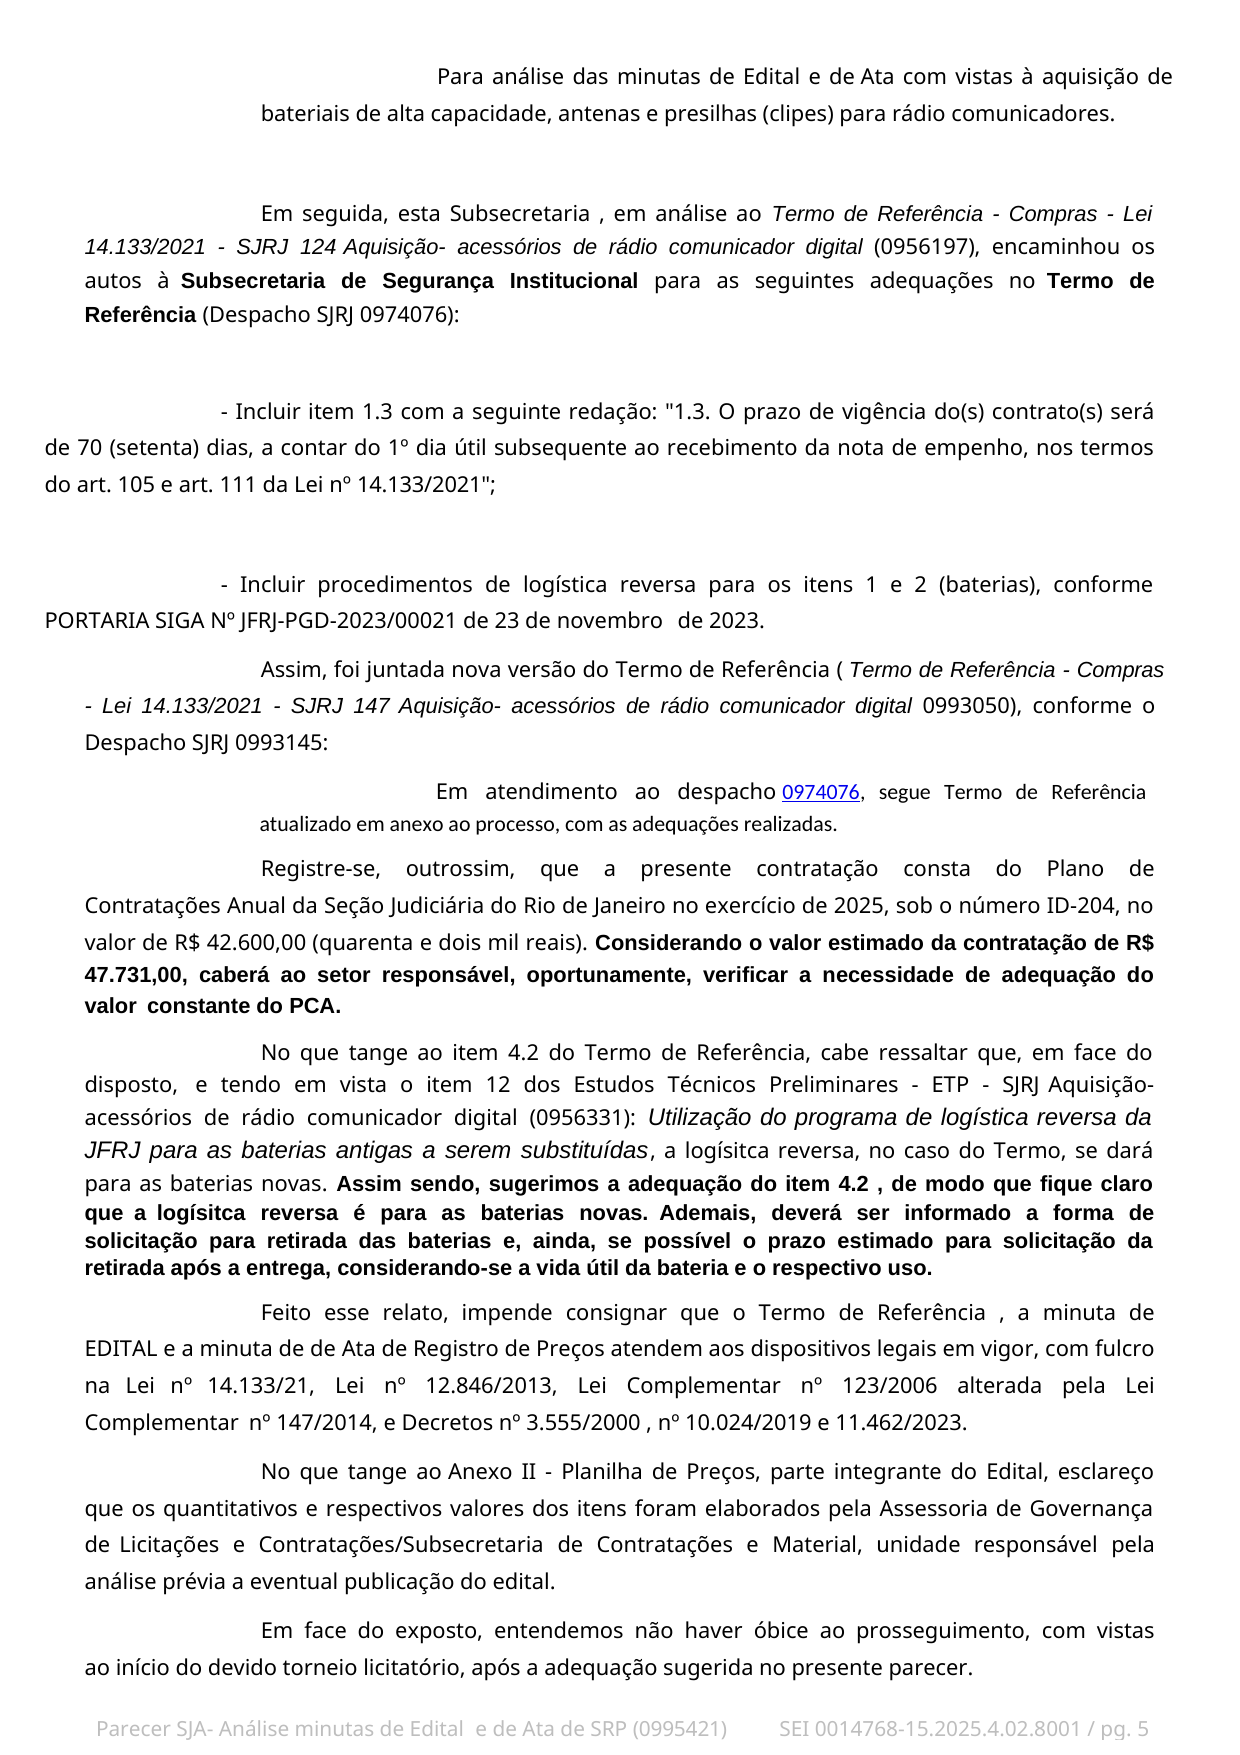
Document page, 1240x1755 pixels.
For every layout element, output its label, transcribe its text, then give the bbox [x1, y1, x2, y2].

text Assim, foi juntada nova versão do Termo de Referência ( Termo de Referência - Compras [261, 654, 1195, 684]
text Feito esse relato, impende consignar que o Termo de Referência , a minuta de EDITAL e a minuta de de Ata de Registro de Preços atendem aos dispositivos legais em vigor, com fulcro na Lei nº 14.133/21, Lei nº 12.846/2013, Lei Complementar nº 123/2006 alterada pela Lei Complementar nº 147/2014, e Decretos nº 3.555/2000 , nº 10.024/2019 e 11.462/2023. [84, 1297, 1156, 1436]
text Para análise das minutas de Edital e de Ata com vistas à aquisição de bateriais de alta capacidade, antenas e presilhas (clipes) para rádio comunicadores. [261, 61, 1195, 128]
text Registre-se, outrossim, que a presente contratação consta do Plano de Contratações Anual da Seção Judiciária do Rio de Janeiro no exercício de 2025, sob o número ID-204, no valor de R$ 42.600,00 (quarenta e dois mil reais). Considerando o valor estimado da contratação de R$ 47.731,00, caberá ao setor responsável, oportunamente, verificar a necessidade de adequação do valor constante do PCA. [84, 853, 1155, 1018]
text - Lei 14.133/2021 - SJRJ 147 Aquisição- acessórios de rádio comunicador digital 0993050), conforme o Despacho SJRJ 0993145: [84, 690, 1195, 757]
list Incluir procedimentos de logística reversa para os itens 1 e 2 (baterias), conforme PORTARIA SIGA Nº JFRJ-PGD-2023/00021 de 23 de novembro de 2023. [44, 568, 1155, 635]
list Incluir item 1.3 com a seguinte redação: "1.3. O prazo de vigência do(s) contrato(s) será de 70 (setenta) dias, a contar do 1º dia útil subsequente ao recebimento da nota de empenho, nos termos do art. 105 e art. 111 da Lei nº 14.133/2021"; [44, 396, 1156, 498]
text Em face do exposto, entendemos não haver óbice ao prosseguimento, com vistas ao início do devido torneio licitatório, após a adequação sugerida no presente parecer. [84, 1615, 1155, 1681]
text No que tange ao Anexo II - Planilha de Preços, parte integrante do Edital, esclareço que os quantitativos e respectivos valores dos itens foram elaborados pela Assessoria de Governança de Licitações e Contratações/Subsecretaria de Contratações e Material, unidade responsável pela análise prévia a eventual publicação do edital. [84, 1456, 1155, 1595]
text No que tange ao item 4.2 do Termo de Referência, cabe ressaltar que, em face do disposto, e tendo em vista o item 12 dos Estudos Técnicos Preliminares - ETP - SJRJ Aquisição- acessórios de rádio comunicador digital (0956331): Utilização do programa de logística reversa da JFRJ para as baterias antigas a serem substituídas, a logísitca reversa, no caso do Termo, se dará para as baterias novas. Assim sendo, sugerimos a adequação do item 4.2 , de modo que fique claro que a logísitca reversa é para as baterias novas. Ademais, deverá ser informado a forma de solicitação para retirada das baterias e, ainda, se possível o prazo estimado para solicitação da retirada após a entrega, considerando-se a vida útil da bateria e o respectivo uso. [84, 1037, 1154, 1281]
text Em atendimento ao despacho 0974076, segue Termo de Referência atualizado em anexo ao processo, com as adequações realizadas. [259, 776, 1195, 836]
text Em seguida, esta Subsecretaria , em análise ao Termo de Referência - Compras - Lei 14.133/2021 - SJRJ 124 Aquisição- acessórios de rádio comunicador digital (0956197), encaminhou os autos à Subsecretaria de Segurança Institucional para as seguintes adequações no Termo de Referência (Despacho SJRJ 0974076): [84, 198, 1155, 328]
